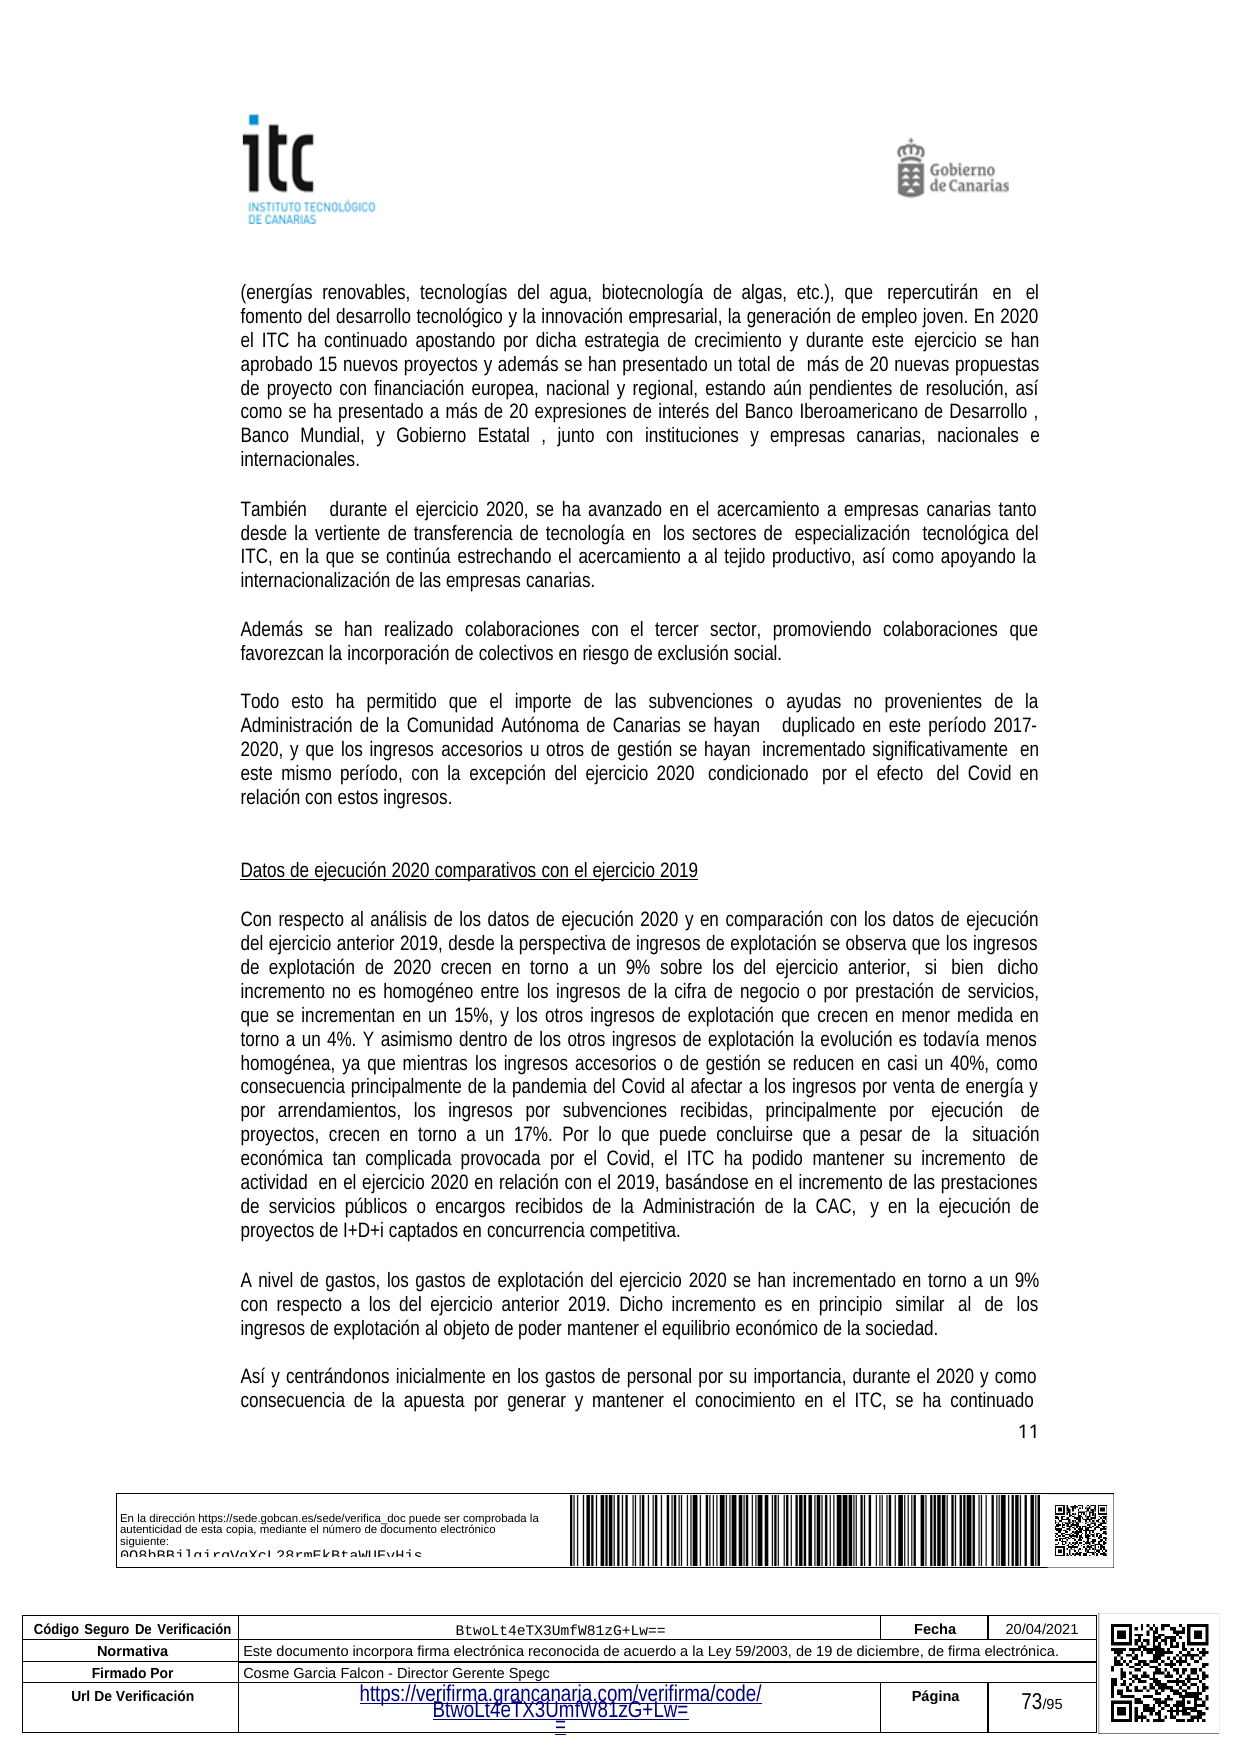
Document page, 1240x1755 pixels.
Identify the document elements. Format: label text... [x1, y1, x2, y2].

text Además se han realizado colaboraciones con el tercer sector, promoviendo colaboraciones que favorezcan la incorporación de colectivos en riesgo de exclusión social. [240, 617, 1039, 665]
text (energías renovables, tecnologías del agua, biotecnología de algas, etc.), que repercutirán en el fomento del desarrollo tecnológico y la innovación empresarial, la generación de empleo joven. En 2020 el ITC ha continuado apostando por dicha estrategia de crecimiento y durante este ejercicio se han aprobado 15 nuevos proyectos y además se han presentado un total de más de 20 nuevas propuestas de proyecto con financiación europea, nacional y regional, estando aún pendientes de resolución, así como se ha presentado a más de 20 expresiones de interés del Banco Iberoamericano de Desarrollo , Banco Mundial, y Gobierno Estatal , junto con instituciones y empresas canarias, nacionales e internacionales. [240, 280, 1039, 471]
text Todo esto ha permitido que el importe de las subvenciones o ayudas no provenientes de la Administración de la Comunidad Autónoma de Canarias se hayan duplicado en este período 2017- 2020, y que los ingresos accesorios u otros de gestión se hayan incrementado significativamente en este mismo período, con la excepción del ejercicio 2020 condicionado por el efecto del Covid en relación con estos ingresos. [240, 689, 1039, 809]
text Datos de ejecución 2020 comparativos con el ejercicio 2019 [240, 858, 1125, 882]
text También durante el ejercicio 2020, se ha avanzado en el acercamiento a empresas canarias tanto desde la vertiente de transferencia de tecnología en los sectores de especialización tecnológica del ITC, en la que se continúa estrechando el acercamiento a al tejido productivo, así como apoyando la internacionalización de las empresas canarias. [240, 496, 1038, 592]
text Con respecto al análisis de los datos de ejecución 2020 y en comparación con los datos de ejecución del ejercicio anterior 2019, desde la perspectiva de ingresos de explotación se observa que los ingresos de explotación de 2020 crecen en torno a un 9% sobre los del ejercicio anterior, si bien dicho incremento no es homogéneo entre los ingresos de la cifra de negocio o por prestación de servicios, que se incrementan en un 15%, y los otros ingresos de explotación que crecen en menor medida en torno a un 4%. Y asimismo dentro de los otros ingresos de explotación la evolución es todavía menos homogénea, ya que mientras los ingresos accesorios o de gestión se reducen en casi un 40%, como consecuencia principalmente de la pandemia del Covid al afectar a los ingresos por venta de energía y por arrendamientos, los ingresos por subvenciones recibidas, principalmente por ejecución de proyectos, crecen en torno a un 17%. Por lo que puede concluirse que a pesar de la situación económica tan complicada provocada por el Covid, el ITC ha podido mantener su incremento de actividad en el ejercicio 2020 en relación con el 2019, basándose en el incremento de las prestaciones de servicios públicos o encargos recibidos de la Administración de la CAC, y en la ejecución de proyectos de I+D+i captados en concurrencia competitiva. [240, 907, 1039, 1242]
text 11 [10, 1419, 1039, 1444]
text A nivel de gastos, los gastos de explotación del ejercicio 2020 se han incrementado en torno a un 9% con respecto a los del ejercicio anterior 2019. Dicho incremento es en principio similar al de los ingresos de explotación al objeto de poder mantener el equilibrio económico de la sociedad. [240, 1268, 1039, 1340]
text Así y centrándonos inicialmente en los gastos de personal por su importancia, durante el 2020 y como consecuencia de la apuesta por generar y mantener el conocimiento en el ITC, se ha continuado [240, 1364, 1039, 1412]
